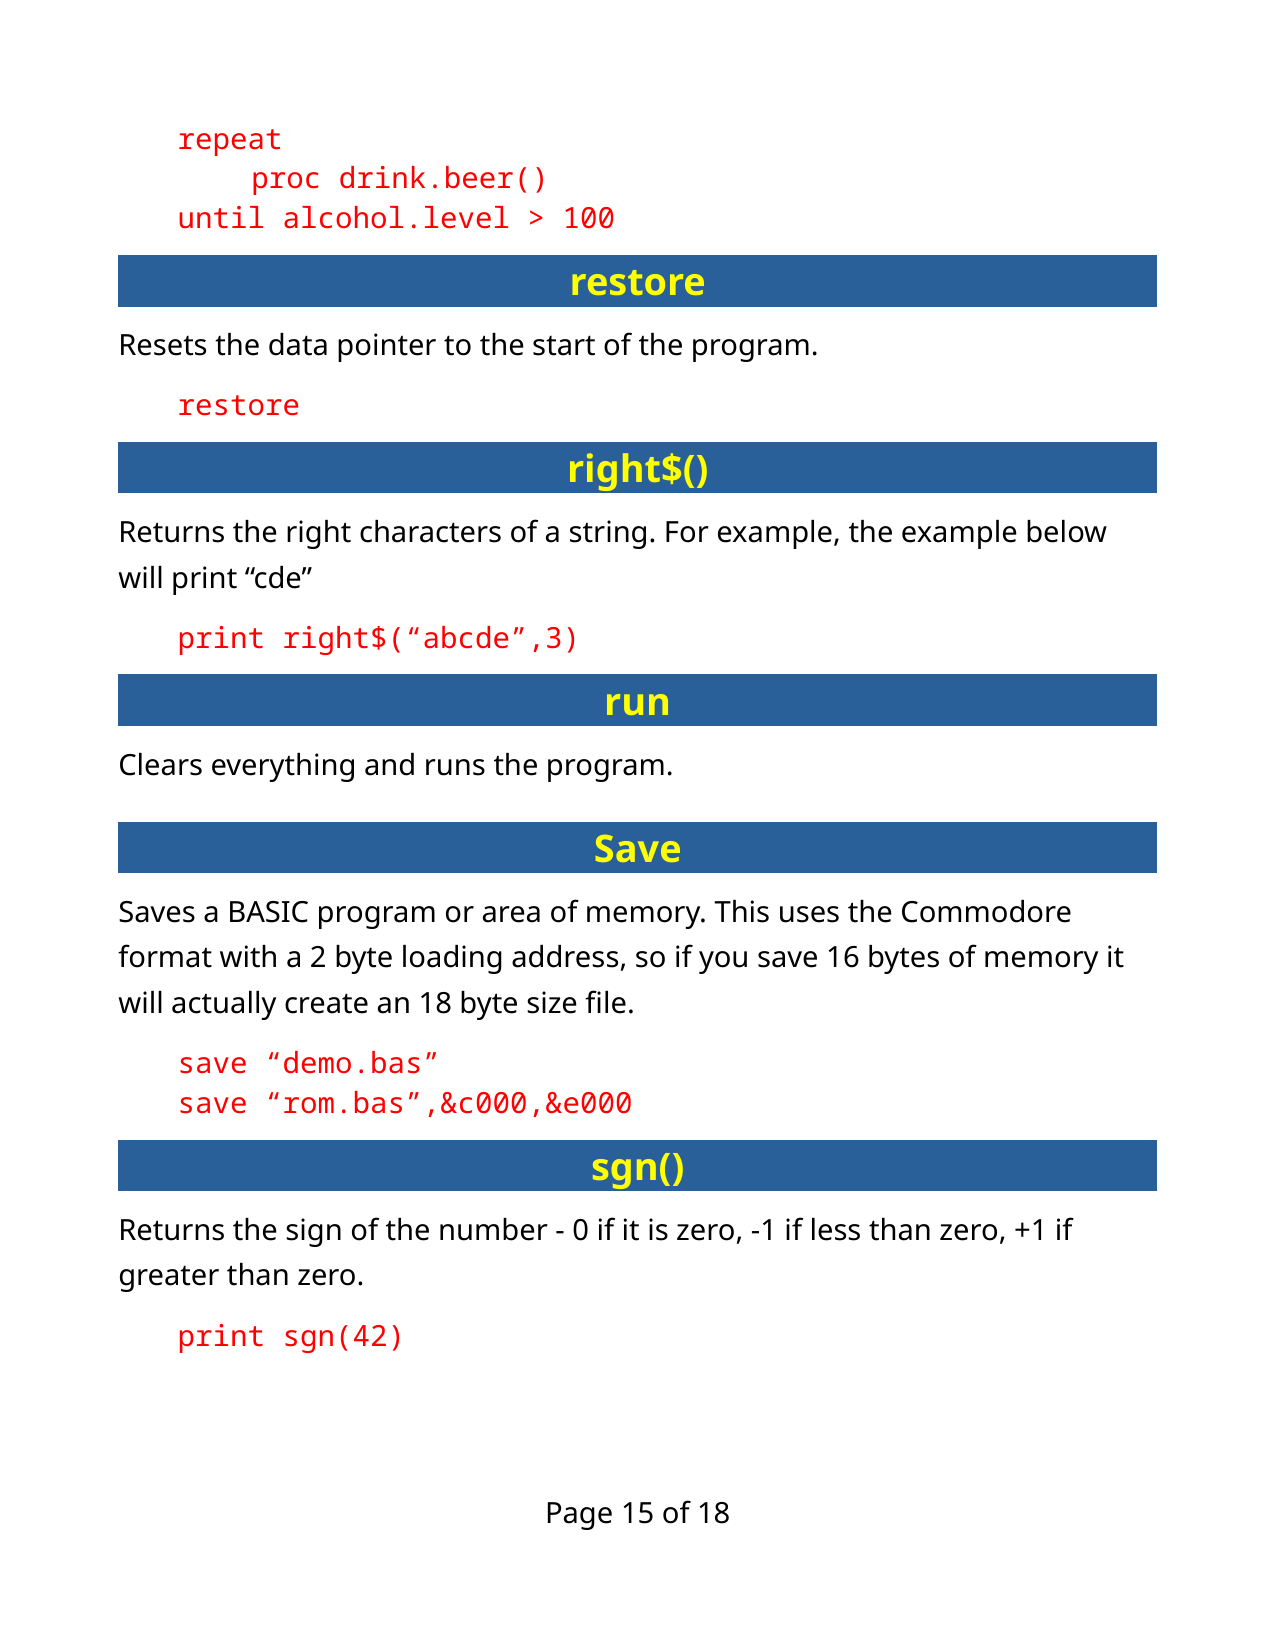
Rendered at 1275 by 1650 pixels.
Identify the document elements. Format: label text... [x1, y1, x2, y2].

text Saves a BASIC program or area of memory. This uses the Commodore format with a 2 byte loading address, so if you save 16 bytes of memory it will actually create an 18 byte size file. [118, 891, 1157, 1022]
subtitle sgn() [118, 1140, 1157, 1191]
text save “rom.bas”,&C000,&E000 [177, 1082, 1157, 1122]
text print sgn(42) [177, 1315, 1157, 1354]
subtitle right$() [118, 442, 1157, 493]
subtitle run [118, 674, 1157, 726]
subtitle restore [118, 255, 1157, 307]
text repeat [177, 118, 1157, 158]
text restore [177, 384, 1157, 424]
text Returns the sign of the number - 0 if it is zero, -1 if less than zero, +1 if greater than zero. [118, 1209, 1157, 1294]
text save “demo.bas” [177, 1043, 1157, 1082]
text Clears everything and runs the program. [118, 744, 1157, 783]
text print right$(“abcde”,3) [177, 617, 1157, 657]
text until alcohol.level > 100 [177, 197, 1157, 237]
text Resets the data pointer to the start of the program. [118, 324, 1157, 364]
subtitle Save [118, 822, 1157, 873]
text Returns the right characters of a string. For example, the example below will print “cde” [118, 511, 1157, 597]
text proc drink.beer() [177, 158, 1157, 197]
